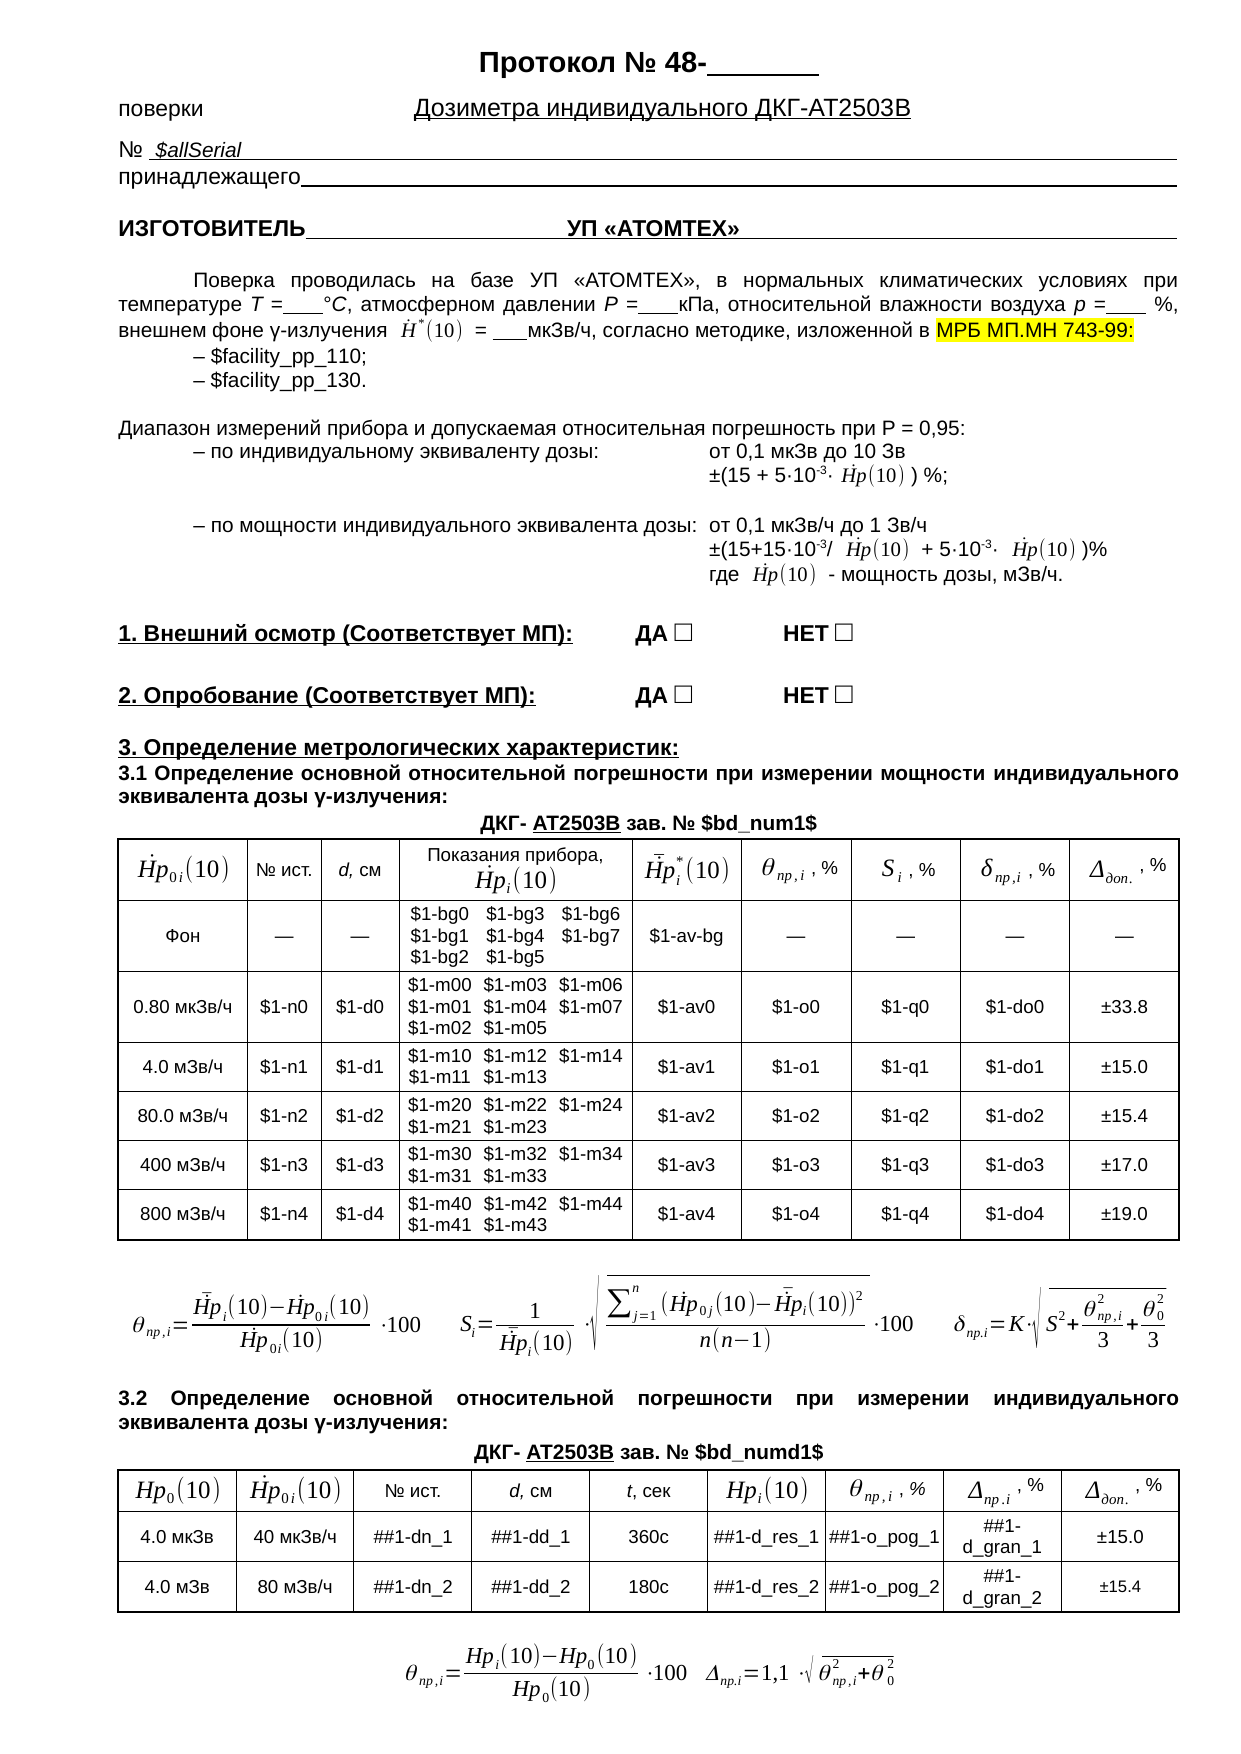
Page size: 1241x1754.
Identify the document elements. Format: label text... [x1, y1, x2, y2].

table_cell , % [852, 840, 960, 900]
table_cell $1-m20 $1-m21 $1-m22 $1-m23 $1-m24 [400, 1092, 632, 1140]
table_cell Фон [119, 901, 247, 971]
text 3.2 Определение основной относительной погрешности при измерении индивидуального эквивалента дозы γ-излучения: [118, 1386, 1179, 1434]
table_cell ±17.0 [1070, 1141, 1178, 1189]
table_cell , % [944, 1471, 1061, 1511]
table_cell $1-o3 [742, 1141, 851, 1189]
table_cell 4.0 мЗв/ч [119, 1043, 247, 1091]
table_cell 4.0 мкЗв [119, 1512, 236, 1561]
table_header ДКГ- АТ2503B зав. № $bd_numd1$ [118, 1434, 1179, 1469]
table_cell [708, 1471, 825, 1511]
table_cell ±15.4 [1070, 1092, 1178, 1140]
table_cell $1-do2 [961, 1092, 1069, 1140]
table_cell , % [826, 1471, 943, 1511]
table_cell 80.0 мЗв/ч [119, 1092, 247, 1140]
table_cell $1-n3 [248, 1141, 321, 1189]
table_cell 180c [590, 1562, 707, 1611]
table_cell d, см [472, 1471, 589, 1511]
text принадлежащего [118, 163, 1179, 189]
text 3. Определение метрологических характеристик: [118, 734, 1179, 760]
table_cell $1-q4 [852, 1190, 960, 1239]
table_cell $1-n4 [248, 1190, 321, 1239]
table_cell $1-do0 [961, 972, 1069, 1042]
table_cell $1-av4 [633, 1190, 741, 1239]
table_cell — [248, 901, 321, 971]
table_cell ##1-dd_2 [472, 1562, 589, 1611]
table_cell $1-m30 $1-m31 $1-m32 $1-m33 $1-m34 [400, 1141, 632, 1189]
text ИЗГОТОВИТЕЛЬ УП «АТОМТЕХ» [118, 215, 1179, 242]
table_cell $1-m10 $1-m11 $1-m12 $1-m13 $1-m14 [400, 1043, 632, 1091]
table_cell $1-d4 [322, 1190, 399, 1239]
table_cell $1-d3 [322, 1141, 399, 1189]
table_cell 400 мЗв/ч [119, 1141, 247, 1189]
text 2. Опробование (Соответствует МП): ДА □ НЕТ □ [118, 676, 1179, 710]
text ±(15+15·10-3/ + 5·10-3· )% [118, 537, 1179, 562]
table_cell , % [1062, 1471, 1178, 1511]
table_cell 40 мкЗв/ч [237, 1512, 353, 1561]
table_cell ##1-d_gran_2 [944, 1562, 1061, 1611]
table_cell ±15.0 [1070, 1043, 1178, 1091]
table_cell $1-do3 [961, 1141, 1069, 1189]
text Протокол № 48- [88, 45, 1179, 79]
table_cell $1-av2 [633, 1092, 741, 1140]
table_cell $1-n0 [248, 972, 321, 1042]
text 3.1 Определение основной относительной погрешности при измерении мощности индивидуального эквивалента дозы γ-излучения: [118, 760, 1179, 808]
table_cell t, сек [590, 1471, 707, 1511]
table_cell 800 мЗв/ч [119, 1190, 247, 1239]
table_cell — [961, 901, 1069, 971]
table_cell [633, 840, 741, 900]
table_cell $1-av0 [633, 972, 741, 1042]
table_cell ##1-d_gran_1 [944, 1512, 1061, 1561]
table_cell $1-bg0 $1-bg1 $1-bg2 $1-bg3 $1-bg4 $1-bg5 $1-bg6 $1-bg7 [400, 901, 632, 971]
table_cell ##1-d_res_2 [708, 1562, 825, 1611]
table_cell ±33.8 [1070, 972, 1178, 1042]
table_cell 0.80 мкЗв/ч [119, 972, 247, 1042]
table_cell $1-o1 [742, 1043, 851, 1091]
table_cell $1-d0 [322, 972, 399, 1042]
table_cell $1-o0 [742, 972, 851, 1042]
table_cell , % [1070, 840, 1178, 900]
table_cell № ист. [248, 840, 321, 900]
text – по индивидуальному эквиваленту дозы: от 0,1 мкЗв до 10 Зв [118, 439, 1179, 463]
table_cell 360c [590, 1512, 707, 1561]
text Диапазон измерений прибора и допускаемая относительная погрешность при Р = 0,95: [118, 415, 1179, 439]
table_cell ##1-dn_2 [354, 1562, 471, 1611]
table_cell № ист. [354, 1471, 471, 1511]
table_cell $1-q2 [852, 1092, 960, 1140]
table_cell [119, 840, 247, 900]
table_cell $1-m40 $1-m41 $1-m42 $1-m43 $1-m44 [400, 1190, 632, 1239]
table_cell $1-do1 [961, 1043, 1069, 1091]
text – $facility_pp_110; [118, 343, 1179, 367]
table_cell [237, 1471, 353, 1511]
table_cell ##1-dd_1 [472, 1512, 589, 1561]
table_cell $1-q1 [852, 1043, 960, 1091]
table_cell $1-n2 [248, 1092, 321, 1140]
text где - мощность дозы, мЗв/ч. [118, 562, 1179, 588]
table_cell $1-av1 [633, 1043, 741, 1091]
table_cell ±19.0 [1070, 1190, 1178, 1239]
table_cell ##1-o_pog_1 [826, 1512, 943, 1561]
table_cell $1-do4 [961, 1190, 1069, 1239]
table_header ДКГ- АТ2503B зав. № $bd_num1$ [118, 808, 1179, 838]
table_cell ##1-d_res_1 [708, 1512, 825, 1561]
table_cell ##1-dn_1 [354, 1512, 471, 1561]
table_cell $1-d1 [322, 1043, 399, 1091]
text – $facility_pp_130. [118, 367, 1179, 391]
text № $allSerial [118, 136, 1179, 163]
table_cell $1-av-bg [633, 901, 741, 971]
table_cell Показания прибора, [400, 840, 632, 900]
table_cell — [322, 901, 399, 971]
text ±(15 + 5·10-3·) %; [118, 463, 1179, 489]
table_cell , % [961, 840, 1069, 900]
table_cell $1-m00 $1-m01 $1-m02 $1-m03 $1-m04 $1-m05 $1-m06 $1-m07 [400, 972, 632, 1042]
table_cell $1-o4 [742, 1190, 851, 1239]
table_cell $1-d2 [322, 1092, 399, 1140]
text Поверка проводилась на базе УП «АТОМТЕХ», в нормальных климатических условиях при температуре Т = °С, атмосферном давлении Р = кПа, относительной влажности воздуха р = %, внешнем фоне γ-излучения = мкЗв/ч, согласно методике, изложенной в МРБ МП.МН 743-99: [118, 268, 1179, 343]
text 1. Внешний осмотр (Соответствует МП): ДА □ НЕТ □ [118, 614, 1179, 648]
table_cell — [742, 901, 851, 971]
table_cell ±15.0 [1062, 1512, 1178, 1561]
table_cell , % [742, 840, 851, 900]
table_cell ##1-o_pog_2 [826, 1562, 943, 1611]
table_cell $1-o2 [742, 1092, 851, 1140]
table_cell — [852, 901, 960, 971]
table_cell d, см [322, 840, 399, 900]
table_cell $1-n1 [248, 1043, 321, 1091]
table_cell 80 мЗв/ч [237, 1562, 353, 1611]
table_cell $1-av3 [633, 1141, 741, 1189]
text поверки Дозиметра индивидуального ДКГ-АТ2503B [118, 93, 1179, 122]
table_cell 4.0 мЗв [119, 1562, 236, 1611]
table_cell [119, 1471, 236, 1511]
table_cell $1-q0 [852, 972, 960, 1042]
table_cell — [1070, 901, 1178, 971]
table_cell ±15.4 [1062, 1562, 1178, 1611]
text – по мощности индивидуального эквивалента дозы: от 0,1 мкЗв/ч до 1 Зв/ч [118, 513, 1179, 537]
table_cell $1-q3 [852, 1141, 960, 1189]
